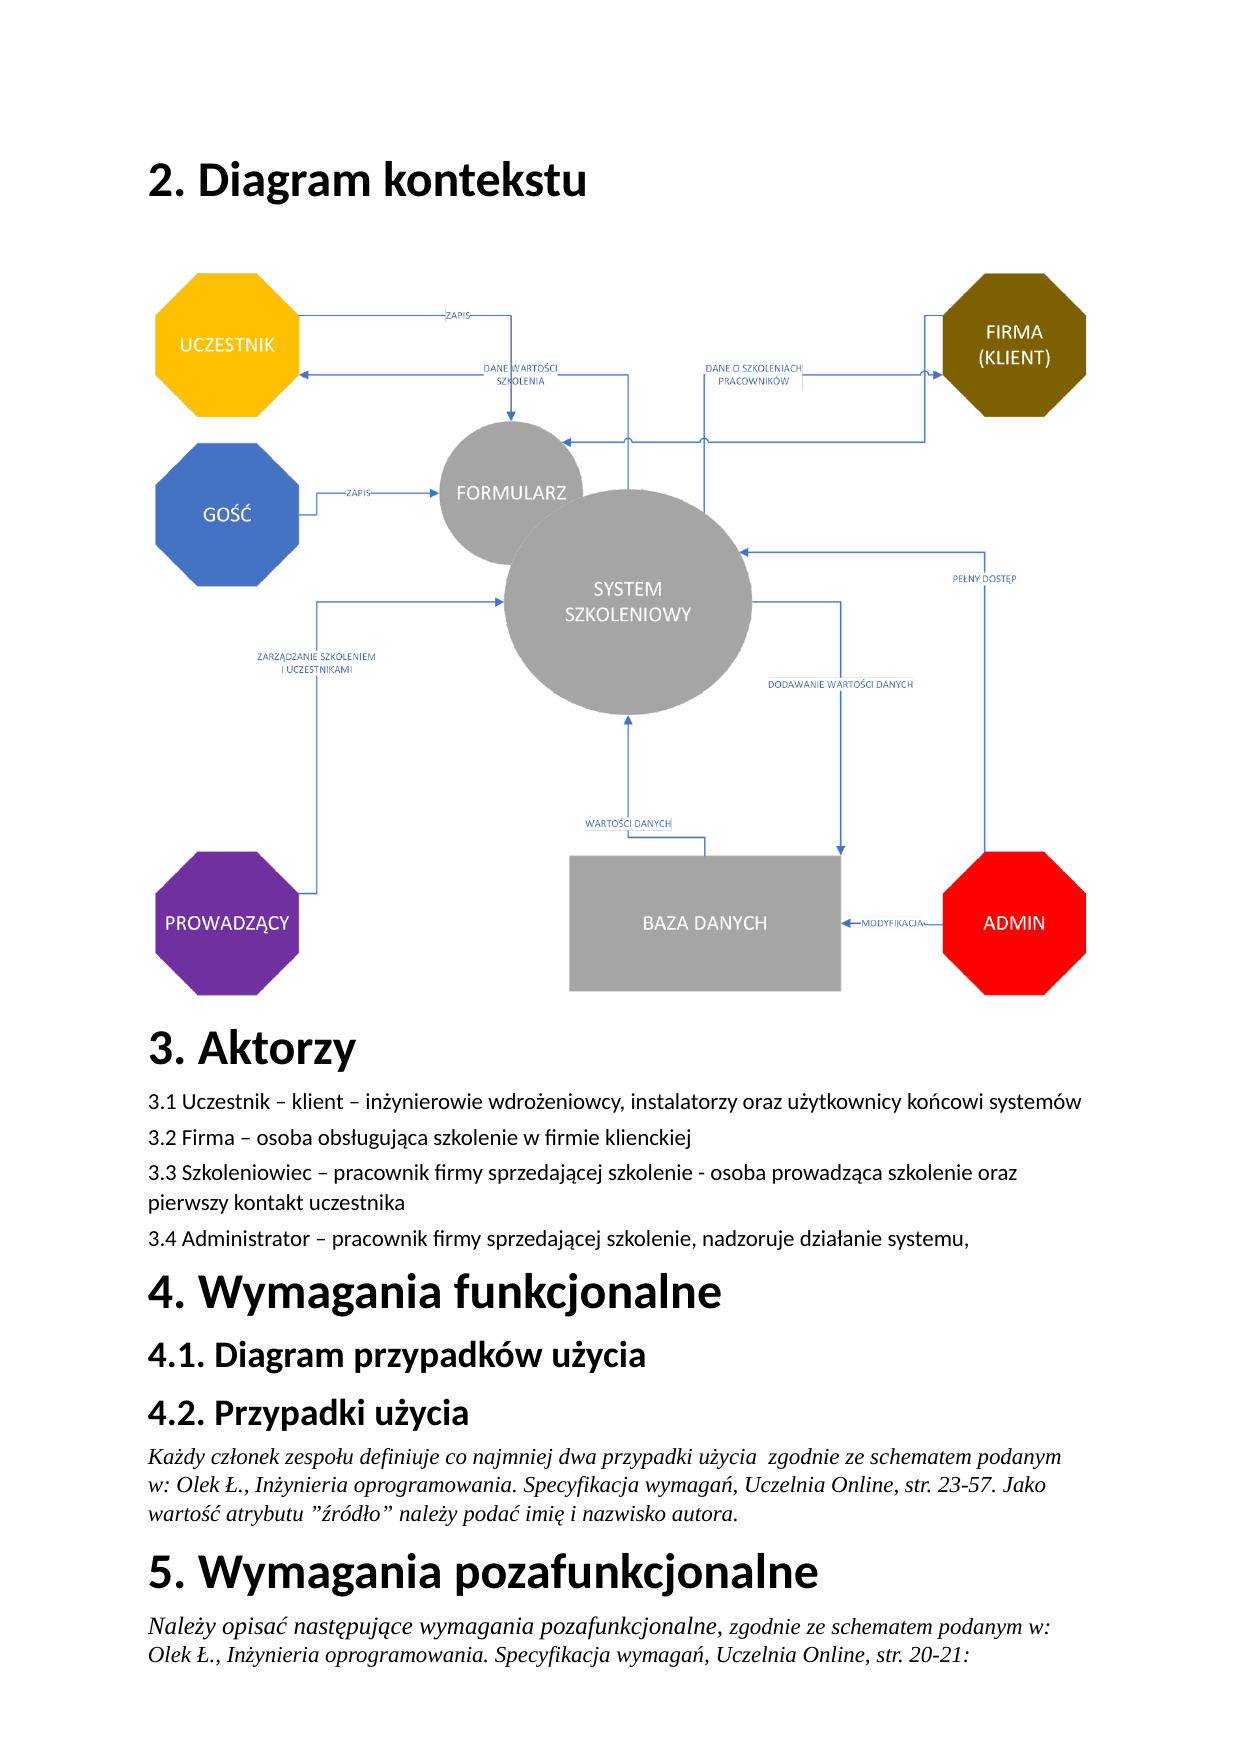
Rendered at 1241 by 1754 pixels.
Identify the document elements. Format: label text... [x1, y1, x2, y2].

subtitle 3. Aktorzy [148, 1016, 1093, 1077]
text 3.2 Firma – osoba obsługująca szkolenie w firmie klienckiej [148, 1123, 1093, 1151]
text 4.1. Diagram przypadków użycia [148, 1331, 1093, 1377]
text 4. Wymagania funkcjonalne [148, 1260, 1093, 1321]
text 3.4 Administrator – pracownik firmy sprzedającej szkolenie, nadzoruje działanie systemu, [148, 1224, 1093, 1252]
text Należy opisać następujące wymagania pozafunkcjonalne, zgodnie ze schematem podanym w: Olek Ł., Inżynieria oprogramowania. Specyfikacja wymagań, Uczelnia Online, str. 20-21: [148, 1611, 1093, 1668]
text 3.3 Szkoleniowiec – pracownik firmy sprzedającej szkolenie - osoba prowadząca szkolenie oraz pierwszy kontakt uczestnika [148, 1158, 1093, 1216]
subtitle 5. Wymagania pozafunkcjonalne [148, 1539, 1093, 1601]
text 4.2. Przypadki użycia [148, 1388, 1093, 1434]
text Każdy członek zespołu definiuje co najmniej dwa przypadki użycia zgodnie ze schematem podanym w: Olek Ł., Inżynieria oprogramowania. Specyfikacja wymagań, Uczelnia Online, str. 23-57. Jako wartość atrybutu ”źródło” należy podać imię i nazwisko autora. [148, 1443, 1093, 1526]
text 3.1 Uczestnik – klient – inżynierowie wdrożeniowcy, instalatorzy oraz użytkownicy końcowi systemów [148, 1087, 1093, 1115]
subtitle 2. Diagram kontekstu [148, 148, 1093, 209]
